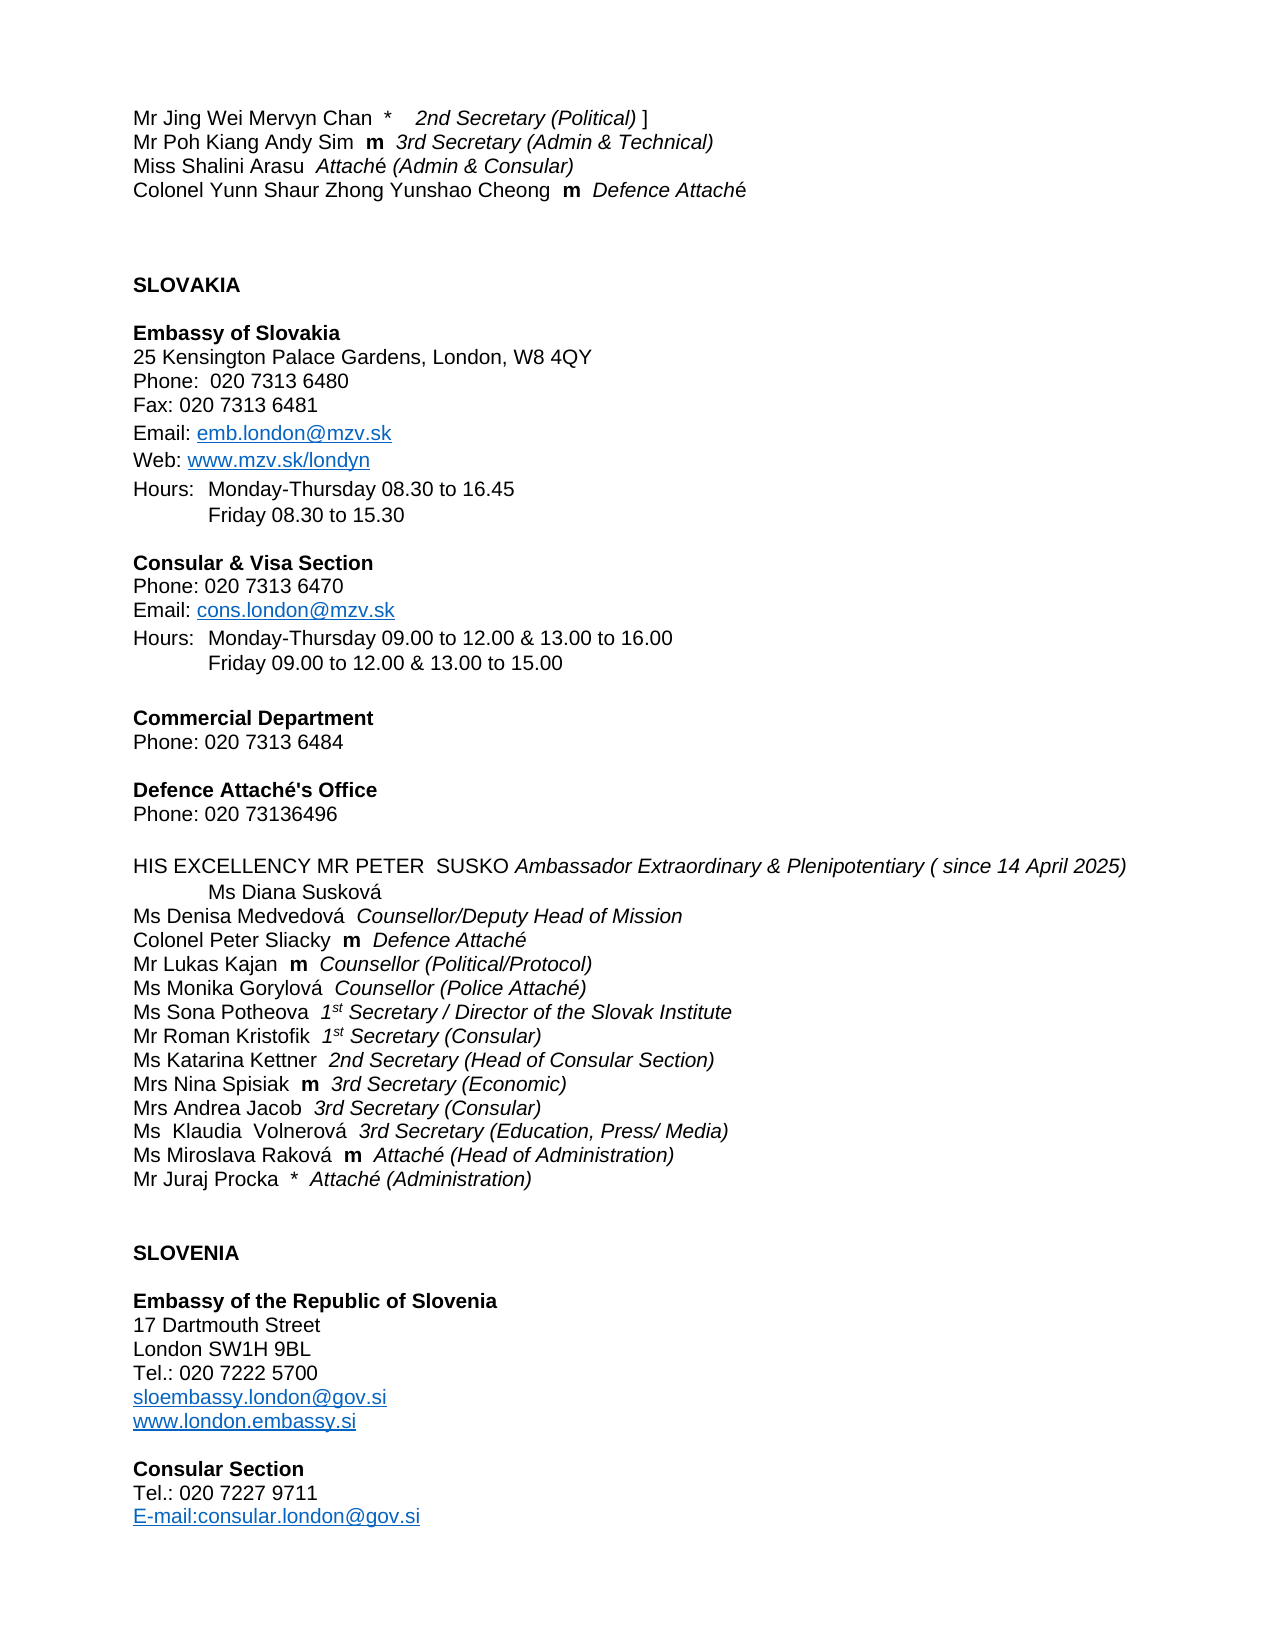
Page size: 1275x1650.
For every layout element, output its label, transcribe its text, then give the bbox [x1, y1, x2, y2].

text Ms Katarina Kettner 2nd Secretary (Head of Consular Section) [133, 1047, 1181, 1071]
text Ms Denisa Medvedová Counsellor/Deputy Head of Mission [133, 904, 1181, 928]
text www.london.embassy.si [133, 1408, 1181, 1432]
text Email: emb.london@mzv.sk [133, 421, 1181, 444]
text HIS EXCELLENCY MR PETER SUSKO Ambassador Extraordinary & Plenipotentiary ( since 14 April 2025) [133, 849, 1181, 880]
text Mr Lukas Kajan m Counsellor (Political/Protocol) [133, 952, 1181, 976]
text Tel.: 020 7222 5700 [133, 1361, 1181, 1384]
text Phone: 020 7313 6480 [133, 369, 1181, 393]
text Embassy of Slovakia [133, 321, 1181, 345]
text sloembassy.london@gov.si [133, 1384, 1181, 1408]
text Consular & Visa Section [133, 550, 1181, 574]
text Mrs Andrea Jacob 3rd Secretary (Consular) [133, 1095, 1181, 1119]
text E-mail:consular.london@gov.si [133, 1504, 1181, 1528]
text Mr Juraj Procka * Attaché (Administration) [133, 1167, 1181, 1191]
text Email: cons.london@mzv.sk [133, 598, 1181, 622]
text Phone: 020 7313 6470 [133, 574, 1181, 598]
text Miss Shalini Arasu Attaché (Admin & Consular) [133, 153, 1181, 177]
text 17 Dartmouth Street [133, 1313, 1181, 1337]
text Mr Poh Kiang Andy Sim m 3rd Secretary (Admin & Technical) [133, 129, 1181, 153]
text Hours: Monday-Thursday 09.00 to 12.00 & 13.00 to 16.00 [133, 622, 1181, 651]
text Ms Diana Susková [133, 880, 1181, 904]
text Friday 08.30 to 15.30 [133, 502, 1181, 526]
text Hours: Monday-Thursday 08.30 to 16.45 [133, 472, 1181, 502]
text Web: www.mzv.sk/londyn [133, 448, 1181, 472]
text Mr Roman Kristofik 1st Secretary (Consular) [133, 1023, 1181, 1047]
text Commercial Department [133, 706, 1181, 729]
text Friday 09.00 to 12.00 & 13.00 to 15.00 [133, 651, 1181, 675]
text Ms Sona Potheova 1st Secretary / Director of the Slovak Institute [133, 999, 1181, 1023]
text Ms Klaudia Volnerová 3rd Secretary (Education, Press/ Media) [133, 1119, 1181, 1143]
text Mrs Nina Spisiak m 3rd Secretary (Economic) [133, 1071, 1181, 1095]
text Phone: 020 7313 6484 [133, 729, 1181, 753]
text Ms Monika Gorylová Counsellor (Police Attaché) [133, 976, 1181, 999]
text Embassy of the Republic of Slovenia [133, 1289, 1181, 1313]
text Ms Miroslava Raková m Attaché (Head of Administration) [133, 1143, 1181, 1167]
text Fax: 020 7313 6481 [133, 393, 1181, 417]
text Phone: 020 73136496 [133, 801, 1181, 825]
text Colonel Yunn Shaur Zhong Yunshao Cheong m Defence Attaché [133, 177, 1181, 201]
text Mr Jing Wei Mervyn Chan * 2nd Secretary (Political) ] [133, 106, 1181, 129]
text 25 Kensington Palace Gardens, London, W8 4QY [133, 345, 1181, 369]
text Consular Section [133, 1456, 1181, 1480]
text Tel.: 020 7227 9711 [133, 1480, 1181, 1504]
text London SW1H 9BL [133, 1337, 1181, 1361]
text SLOVAKIA [133, 273, 1181, 297]
text Colonel Peter Sliacky m Defence Attaché [133, 928, 1181, 952]
text Defence Attaché's Office [133, 777, 1181, 801]
text SLOVENIA [133, 1241, 1181, 1265]
